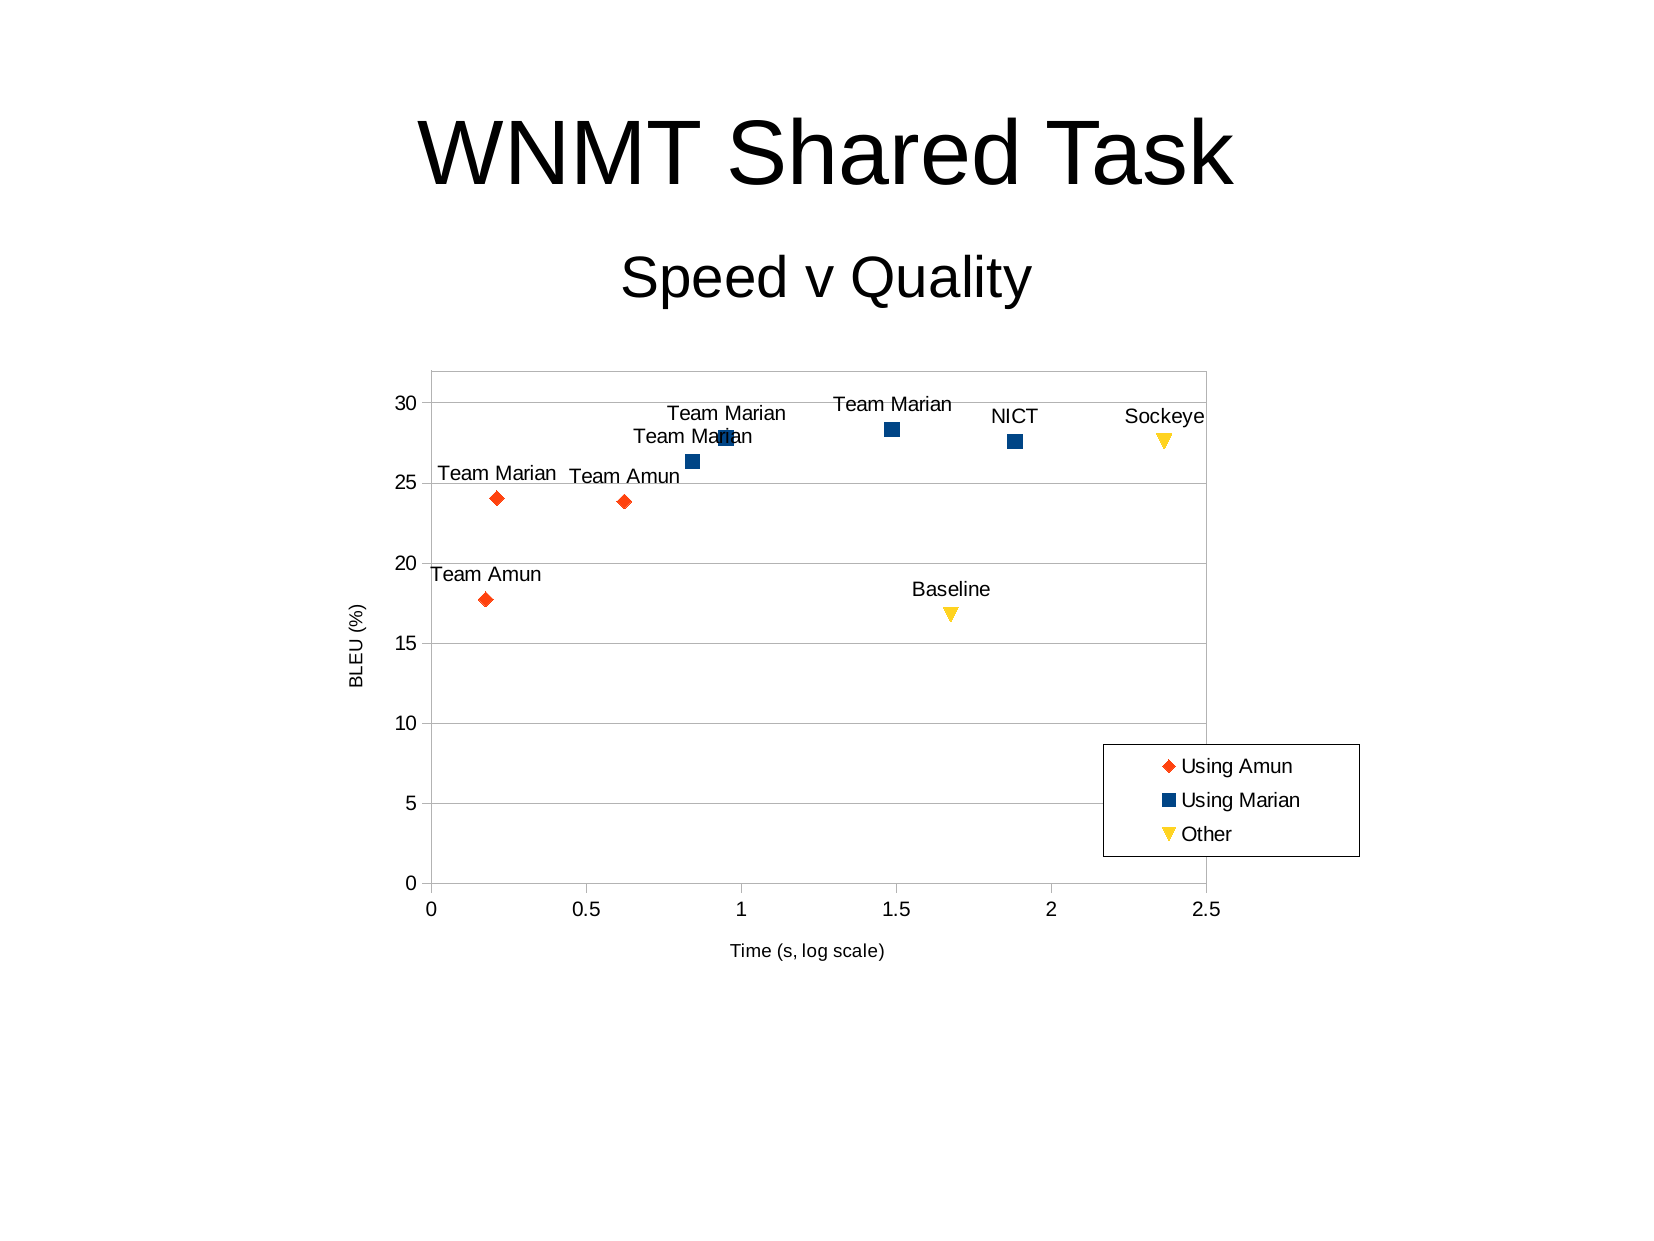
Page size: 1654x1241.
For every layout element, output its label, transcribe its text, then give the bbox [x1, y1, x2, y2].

title WNMT Shared Task [82, 49, 1571, 257]
chart [312, 358, 1406, 993]
title Speed v Quality [425, 236, 1229, 319]
